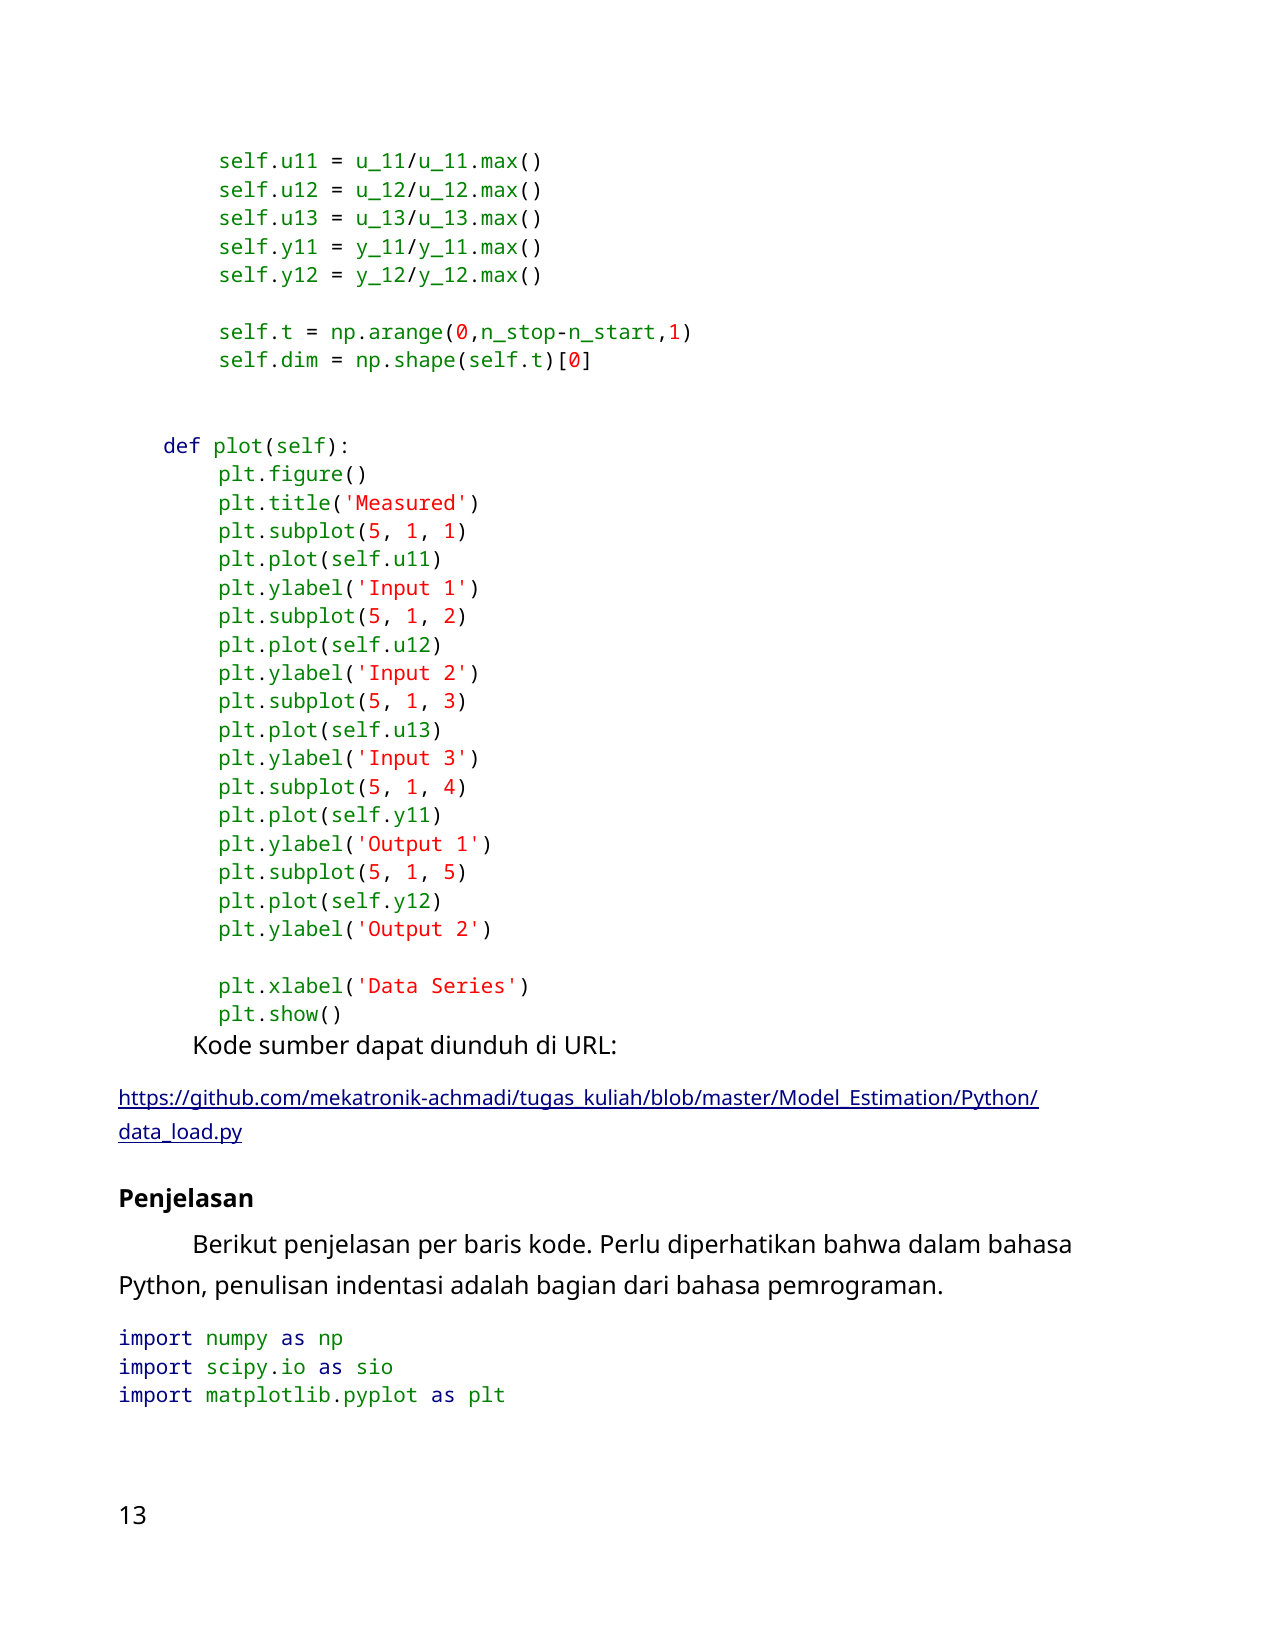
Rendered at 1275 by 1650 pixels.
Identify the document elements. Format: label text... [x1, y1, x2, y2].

text plt.plot(self.u12) [118, 630, 1157, 658]
subtitle Penjelasan [118, 1181, 1157, 1215]
text plt.ylabel('Input 2') [118, 658, 1157, 687]
text plt.subplot(5, 1, 1) [118, 516, 1157, 544]
text https://github.com/mekatronik-achmadi/tugas_kuliah/blob/master/Model_Estimation/Python/data_load.py [118, 1083, 1157, 1146]
text Kode sumber dapat diunduh di URL: [118, 1028, 1157, 1062]
text import scipy.io as sio [118, 1352, 1157, 1380]
text def plot(self): [118, 431, 1157, 459]
text self.y12 = y_12/y_12.max() [118, 260, 1157, 289]
text plt.plot(self.u13) [118, 715, 1157, 743]
text Berikut penjelasan per baris kode. Perlu diperhatikan bahwa dalam bahasa Python, penulisan indentasi adalah bagian dari bahasa pemrograman. [118, 1227, 1157, 1302]
text plt.ylabel('Input 3') [118, 743, 1157, 772]
text plt.subplot(5, 1, 5) [118, 857, 1157, 886]
text plt.subplot(5, 1, 2) [118, 601, 1157, 630]
text self.dim = np.shape(self.t)[0] [118, 346, 1157, 374]
text plt.subplot(5, 1, 4) [118, 772, 1157, 800]
text self.u11 = u_11/u_11.max() [118, 147, 1157, 175]
text plt.plot(self.y11) [118, 800, 1157, 829]
text import matplotlib.pyplot as plt [118, 1380, 1157, 1409]
text self.t = np.arange(0,n_stop-n_start,1) [118, 317, 1157, 346]
text self.u12 = u_12/u_12.max() [118, 175, 1157, 203]
text plt.show() [118, 999, 1157, 1028]
text self.y11 = y_11/y_11.max() [118, 232, 1157, 260]
text plt.title('Measured') [118, 488, 1157, 516]
text plt.figure() [118, 459, 1157, 488]
text plt.ylabel('Output 2') [118, 914, 1157, 943]
text plt.ylabel('Input 1') [118, 573, 1157, 601]
text plt.xlabel('Data Series') [118, 971, 1157, 999]
text self.u13 = u_13/u_13.max() [118, 203, 1157, 232]
text plt.plot(self.y12) [118, 886, 1157, 914]
text import numpy as np [118, 1323, 1157, 1352]
text plt.ylabel('Output 1') [118, 829, 1157, 857]
text plt.subplot(5, 1, 3) [118, 687, 1157, 715]
text plt.plot(self.u11) [118, 544, 1157, 573]
